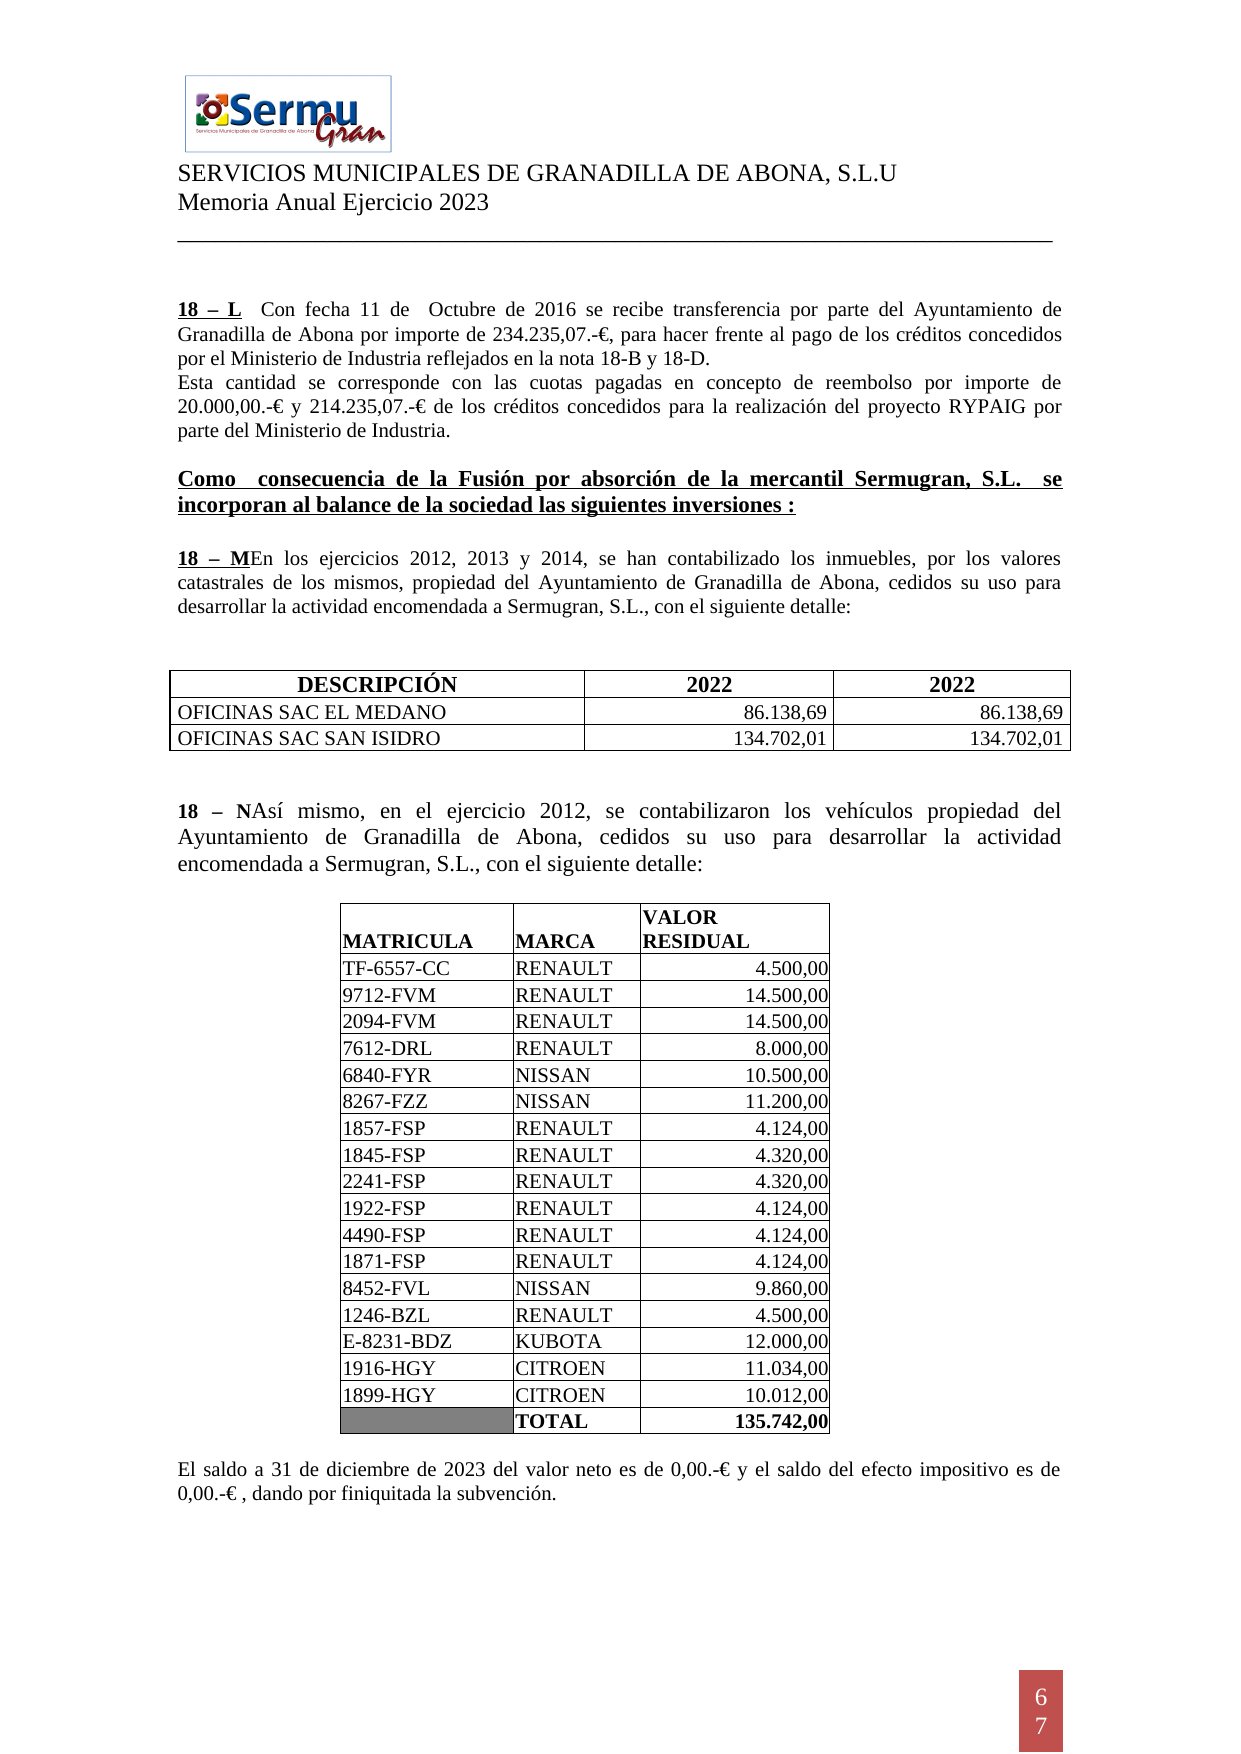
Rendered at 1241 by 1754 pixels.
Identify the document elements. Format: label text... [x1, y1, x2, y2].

table_cell 4.124,00 [641, 1221, 829, 1247]
table_cell [341, 1408, 513, 1433]
table_cell RENAULT [514, 954, 640, 980]
table_cell 8267-FZZ [341, 1088, 513, 1113]
table_cell RENAULT [514, 1221, 640, 1247]
table_cell 4.124,00 [641, 1194, 829, 1220]
table_cell 9712-FVM [341, 981, 513, 1007]
table_cell NISSAN [514, 1061, 640, 1087]
table_cell 1246-BZL [341, 1301, 513, 1327]
table_cell 4490-FSP [341, 1221, 513, 1247]
table_cell RENAULT [514, 1194, 640, 1220]
table_cell 134.702,01 [834, 725, 1070, 750]
table_cell 10.500,00 [641, 1061, 829, 1087]
table_cell 6840-FYR [341, 1061, 513, 1087]
table_cell 7612-DRL [341, 1034, 513, 1060]
table_cell TF-6557-CC [341, 954, 513, 980]
table_cell 11.200,00 [641, 1088, 829, 1113]
table_cell RENAULT [514, 981, 640, 1007]
table_header VALOR RESIDUAL [641, 904, 829, 953]
table_cell 4.500,00 [641, 954, 829, 980]
table_cell 2094-FVM [341, 1008, 513, 1033]
table_cell RENAULT [514, 1301, 640, 1327]
text 18 – NAsí mismo, en el ejercicio 2012, se contabilizaron los vehículos propiedad del Ayuntamiento de Granadilla de Abona, cedidos su uso para desarrollar la actividad encomendada a Sermugran, S.L., con el siguiente detalle: [177, 797, 1063, 876]
text incorporan al balance de la sociedad las siguientes inversiones : [177, 489, 1063, 517]
text Como consecuencia de la Fusión por absorción de la mercantil Sermugran, S.L. se [177, 465, 1063, 488]
table_cell 2241-FSP [341, 1168, 513, 1193]
table_cell 12.000,00 [641, 1328, 829, 1353]
text 18 – L Con fecha 11 de Octubre de 2016 se recibe transferencia por parte del Ayuntamiento de Granadilla de Abona por importe de 234.235,07.-€, para hacer frente al pago de los créditos concedidos por el Ministerio de Industria reflejados en la nota 18-B y 18-D. [177, 297, 1063, 369]
table_cell 1871-FSP [341, 1248, 513, 1273]
table_cell KUBOTA [514, 1328, 640, 1353]
table_cell 1899-HGY [341, 1381, 513, 1407]
picture [177, 70, 399, 159]
table_cell RENAULT [514, 1248, 640, 1273]
table_cell 1916-HGY [341, 1354, 513, 1380]
table_cell 4.124,00 [641, 1114, 829, 1140]
table_cell RENAULT [514, 1034, 640, 1060]
table_header 2022 [834, 671, 1070, 697]
table_cell 4.320,00 [641, 1141, 829, 1167]
table_cell 14.500,00 [641, 981, 829, 1007]
table_cell NISSAN [514, 1088, 640, 1113]
table_cell RENAULT [514, 1168, 640, 1193]
table_cell 135.742,00 [641, 1408, 829, 1433]
table_header DESCRIPCIÓN [171, 671, 584, 697]
table_cell 1845-FSP [341, 1141, 513, 1167]
table_cell RENAULT [514, 1008, 640, 1033]
table_cell 10.012,00 [641, 1381, 829, 1407]
table_cell 1857-FSP [341, 1114, 513, 1140]
text El saldo a 31 de diciembre de 2023 del valor neto es de 0,00.-€ y el saldo del efecto impositivo es de 0,00.-€ , dando por finiquitada la subvención. [177, 1457, 1063, 1505]
table_cell 4.320,00 [641, 1168, 829, 1193]
table_cell CITROEN [514, 1381, 640, 1407]
table_cell TOTAL [514, 1408, 640, 1433]
table_header MARCA [514, 904, 640, 953]
table_cell RENAULT [514, 1114, 640, 1140]
table_header MATRICULA [341, 904, 513, 953]
table_cell 1922-FSP [341, 1194, 513, 1220]
table_cell CITROEN [514, 1354, 640, 1380]
text Esta cantidad se corresponde con las cuotas pagadas en concepto de reembolso por importe de 20.000,00.-€ y 214.235,07.-€ de los créditos concedidos para la realización del proyecto RYPAIG por parte del Ministerio de Industria. [177, 369, 1063, 442]
table_cell 11.034,00 [641, 1354, 829, 1380]
table_header 2022 [585, 671, 833, 697]
table_cell 86.138,69 [585, 698, 833, 724]
table_cell 8.000,00 [641, 1034, 829, 1060]
table_cell 134.702,01 [585, 725, 833, 750]
table_cell OFICINAS SAC SAN ISIDRO [171, 725, 584, 750]
table_cell 4.124,00 [641, 1248, 829, 1273]
table_cell E-8231-BDZ [341, 1328, 513, 1353]
table_cell NISSAN [514, 1274, 640, 1300]
table_cell 9.860,00 [641, 1274, 829, 1300]
text 18 – MEn los ejercicios 2012, 2013 y 2014, se han contabilizado los inmuebles, por los valores catastrales de los mismos, propiedad del Ayuntamiento de Granadilla de Abona, cedidos su uso para desarrollar la actividad encomendada a Sermugran, S.L., con el siguiente detalle: [177, 546, 1063, 618]
table_cell RENAULT [514, 1141, 640, 1167]
table_cell 14.500,00 [641, 1008, 829, 1033]
table_cell 8452-FVL [341, 1274, 513, 1300]
table_cell 4.500,00 [641, 1301, 829, 1327]
table_cell 86.138,69 [834, 698, 1070, 724]
table_cell OFICINAS SAC EL MEDANO [171, 698, 584, 724]
